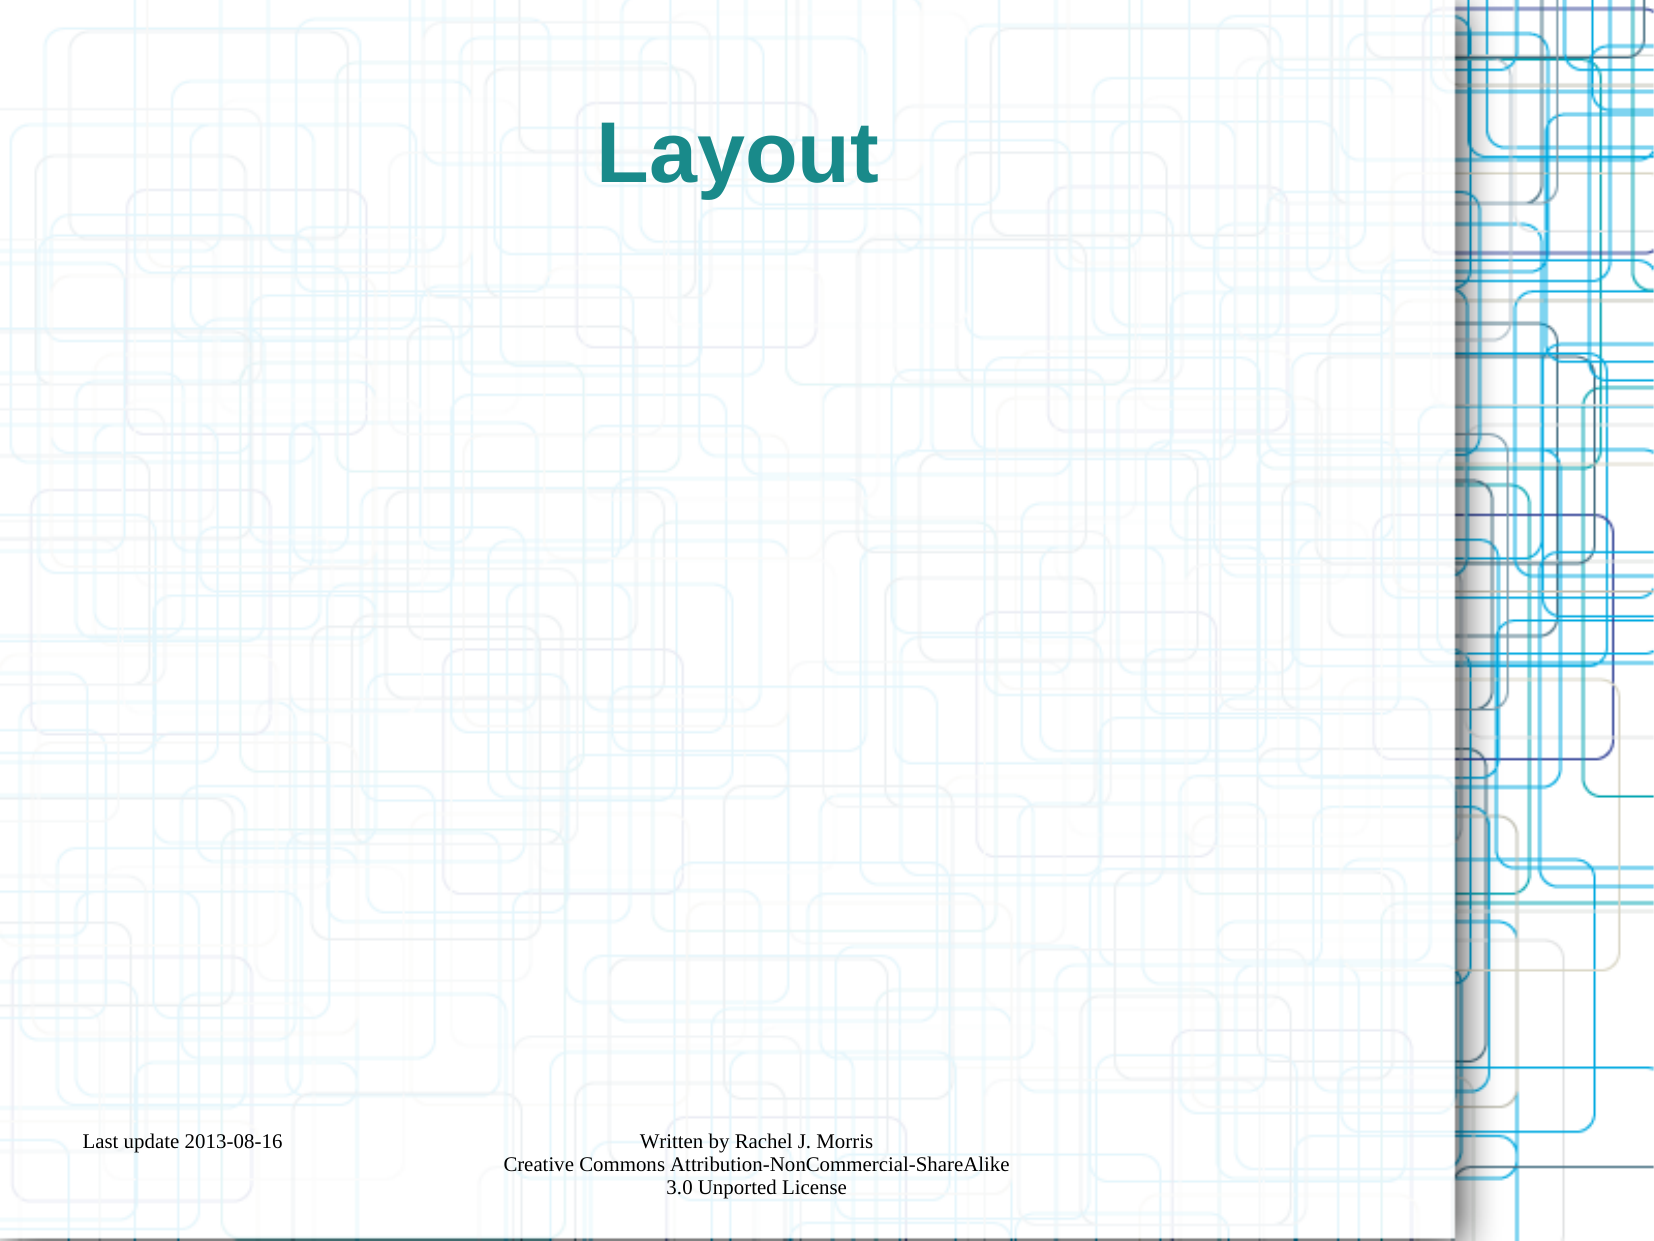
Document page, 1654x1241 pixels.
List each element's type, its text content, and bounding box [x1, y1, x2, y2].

title Layout [59, 49, 1418, 257]
picture [0, 0, 1654, 1241]
